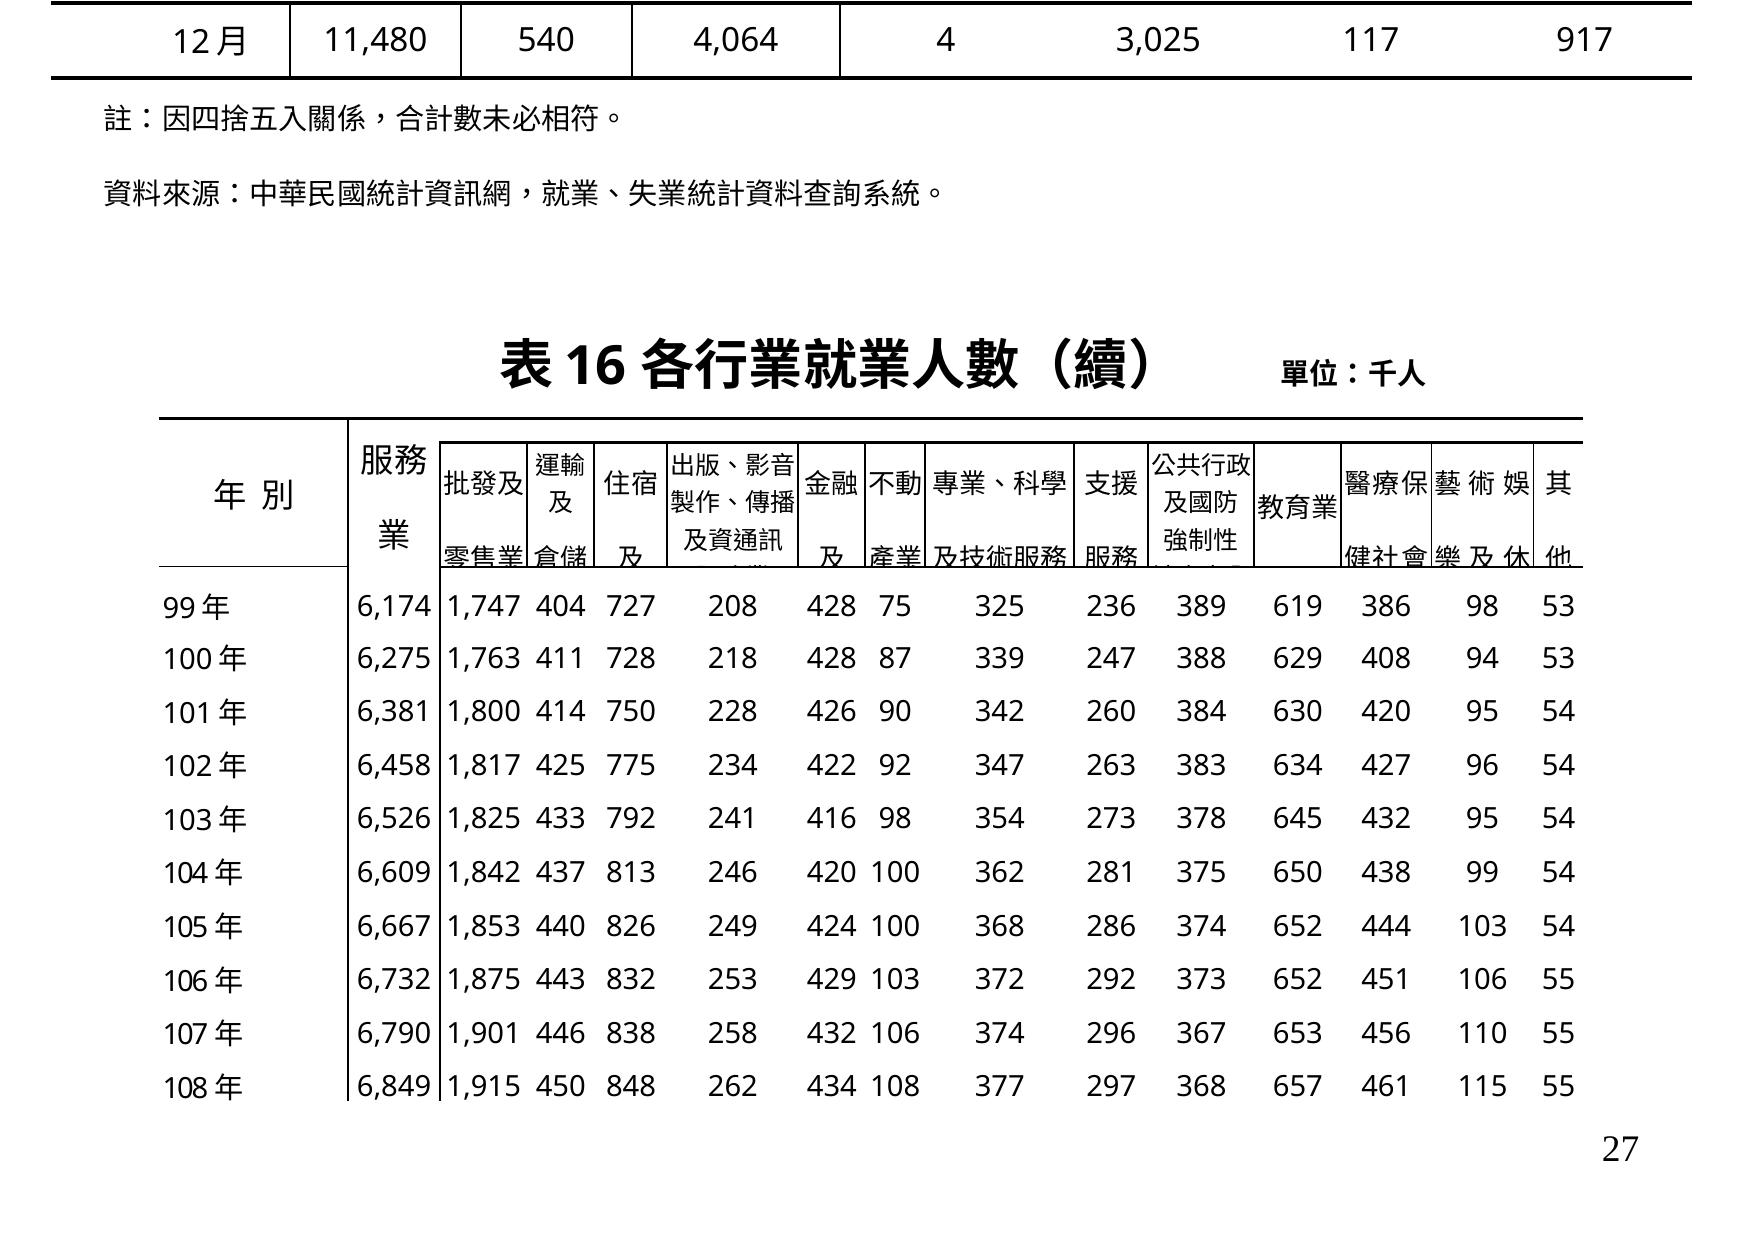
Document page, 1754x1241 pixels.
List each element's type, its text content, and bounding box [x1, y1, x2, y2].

table_cell 426 [798, 673, 865, 727]
table_cell 273 [1074, 780, 1148, 834]
table_cell 416 [798, 780, 865, 834]
table_cell 1,842 [441, 834, 527, 887]
table_cell 專業、科學 及技術服務業 [926, 444, 1073, 566]
table_cell 247 [1074, 620, 1148, 673]
table_cell 103年 [159, 780, 347, 834]
table_cell 451 [1341, 941, 1431, 994]
table_cell 634 [1254, 727, 1341, 780]
table_cell 100 [865, 887, 925, 941]
table_cell 653 [1254, 994, 1341, 1048]
table_cell 362 [925, 834, 1074, 887]
table_cell 541 [1534, 673, 1583, 727]
table_cell 554 [1534, 994, 1583, 1048]
table_header 服務業 [349, 420, 440, 566]
table_cell 775 [594, 727, 667, 780]
table_cell 650 [1254, 834, 1341, 887]
table_cell 260 [1074, 673, 1148, 727]
table_cell 108年 [159, 1048, 347, 1101]
table_cell 234 [667, 727, 798, 780]
table_cell 運輸及 倉儲業 [528, 444, 593, 566]
table_cell 住宿及 餐飲業 [595, 444, 666, 566]
table_cell 408 [1341, 620, 1431, 673]
table_cell 4 [841, 5, 1052, 76]
table_cell 339 [925, 620, 1074, 673]
table_cell 557 [1534, 1048, 1583, 1101]
table_header [440, 420, 1583, 441]
table_cell 6,458 [349, 727, 439, 780]
table_cell 253 [667, 941, 798, 994]
table_cell 教育業 [1255, 444, 1340, 566]
table_cell 98 [1431, 568, 1533, 619]
table_cell 1,747 [441, 568, 527, 619]
table_cell 420 [1341, 673, 1431, 727]
text 資料來源：中華民國統計資訊網，就業、失業統計資料查詢系統。 [103, 154, 1639, 229]
table_cell 支援 服務業 [1075, 444, 1147, 566]
table_cell 6,381 [349, 673, 439, 727]
table_cell 11,480 [291, 5, 460, 76]
table_cell 117 [1264, 5, 1477, 76]
table_cell 450 [527, 1048, 594, 1101]
table_cell 1,817 [441, 727, 527, 780]
table_cell 106 [1431, 941, 1533, 994]
text 註：因四捨五入關係，合計數未必相符。 [103, 80, 1639, 154]
table_cell 1,915 [441, 1048, 527, 1101]
table_cell 354 [925, 780, 1074, 834]
table_cell 374 [1148, 887, 1254, 941]
table_cell 629 [1254, 620, 1341, 673]
table_cell 437 [527, 834, 594, 887]
table_cell 100 [865, 834, 925, 887]
table_cell 公共行政 及國防 強制性 社會安全 [1149, 444, 1253, 566]
table_cell 1,853 [441, 887, 527, 941]
table_cell 95 [1431, 780, 1533, 834]
table_cell 其他 [1534, 444, 1583, 566]
table_cell 434 [798, 1048, 865, 1101]
table_cell 917 [1477, 5, 1692, 76]
table_cell 443 [527, 941, 594, 994]
table_cell 377 [925, 1048, 1074, 1101]
table_cell 420 [798, 834, 865, 887]
table_cell 440 [527, 887, 594, 941]
table_cell 1,901 [441, 994, 527, 1048]
table_cell 342 [925, 673, 1074, 727]
table_cell 6,174 [349, 566, 439, 619]
table_cell 438 [1341, 834, 1431, 887]
table_cell 422 [798, 727, 865, 780]
table_cell 404 [527, 568, 594, 619]
table_cell 110 [1431, 994, 1533, 1048]
subtitle 表16 各行業就業人數（續） 單位：千人 [103, 304, 1639, 417]
table_cell 543 [1534, 780, 1583, 834]
table_cell 427 [1341, 727, 1431, 780]
table_cell 90 [865, 673, 925, 727]
table_cell 75 [865, 568, 925, 619]
table_cell 832 [594, 941, 667, 994]
table_cell 228 [667, 673, 798, 727]
table_cell 出版、影音 製作、傳播 及資通訊 服務業 [668, 444, 797, 566]
table_cell 750 [594, 673, 667, 727]
table_cell 4,064 [633, 5, 839, 76]
table_cell 96 [1431, 727, 1533, 780]
table_cell 368 [1148, 1048, 1254, 1101]
table_cell 532 [1534, 568, 1583, 619]
table_cell 547 [1534, 887, 1583, 941]
table_cell 107年 [159, 994, 347, 1048]
table_cell 429 [798, 941, 865, 994]
table_cell 1,800 [441, 673, 527, 727]
table_cell 12月 [51, 5, 289, 76]
table_cell 619 [1254, 568, 1341, 619]
table_cell 92 [865, 727, 925, 780]
table_cell 378 [1148, 780, 1254, 834]
table_cell 286 [1074, 887, 1148, 941]
table_cell 296 [1074, 994, 1148, 1048]
table_cell 630 [1254, 673, 1341, 727]
table_cell 657 [1254, 1048, 1341, 1101]
table_cell 428 [798, 568, 865, 619]
table_cell 6,667 [349, 887, 439, 941]
table_cell 384 [1148, 673, 1254, 727]
table_cell 652 [1254, 941, 1341, 994]
table_cell 262 [667, 1048, 798, 1101]
table_cell 373 [1148, 941, 1254, 994]
table_cell 456 [1341, 994, 1431, 1048]
table_cell 281 [1074, 834, 1148, 887]
table_cell 414 [527, 673, 594, 727]
table_cell 246 [667, 834, 798, 887]
table_cell 645 [1254, 780, 1341, 834]
table_cell 425 [527, 727, 594, 780]
table_cell 99 [1431, 834, 1533, 887]
table_cell 386 [1341, 568, 1431, 619]
table_cell 104年 [159, 834, 347, 887]
table_cell 103 [865, 941, 925, 994]
table_cell 258 [667, 994, 798, 1048]
table_cell 6,849 [349, 1048, 439, 1101]
table_cell 826 [594, 887, 667, 941]
table_cell 446 [527, 994, 594, 1048]
table_cell 101年 [159, 673, 347, 727]
table_cell 428 [798, 620, 865, 673]
table_cell 433 [527, 780, 594, 834]
table_cell 105年 [159, 887, 347, 941]
table_cell 727 [594, 568, 667, 619]
table_cell 218 [667, 620, 798, 673]
table_cell 95 [1431, 673, 1533, 727]
table_cell 432 [1341, 780, 1431, 834]
table_cell 115 [1431, 1048, 1533, 1101]
table_cell 347 [925, 727, 1074, 780]
table_cell 金融及 保險業 [799, 444, 864, 566]
table_cell 368 [925, 887, 1074, 941]
table_cell 389 [1148, 568, 1254, 619]
table_cell 102年 [159, 727, 347, 780]
table_cell 325 [925, 568, 1074, 619]
table_cell 236 [1074, 568, 1148, 619]
table_cell 1,763 [441, 620, 527, 673]
table_cell 374 [925, 994, 1074, 1048]
table_cell 813 [594, 834, 667, 887]
table_cell 106年 [159, 941, 347, 994]
table_cell 1,875 [441, 941, 527, 994]
table_cell 848 [594, 1048, 667, 1101]
table_cell 292 [1074, 941, 1148, 994]
table_cell 728 [594, 620, 667, 673]
table_cell 551 [1534, 941, 1583, 994]
table_cell 375 [1148, 834, 1254, 887]
table_cell 249 [667, 887, 798, 941]
table_cell 792 [594, 780, 667, 834]
table_cell 546 [1534, 834, 1583, 887]
table_cell 3,025 [1052, 5, 1264, 76]
table_cell 6,609 [349, 834, 439, 887]
table_cell 1,825 [441, 780, 527, 834]
table_cell 100年 [159, 620, 347, 673]
table_cell 241 [667, 780, 798, 834]
table_cell 838 [594, 994, 667, 1048]
table_cell 批發及 零售業 [441, 444, 526, 566]
table_cell 461 [1341, 1048, 1431, 1101]
table_cell 263 [1074, 727, 1148, 780]
table_cell 6,732 [349, 941, 439, 994]
table_cell 87 [865, 620, 925, 673]
table_cell 444 [1341, 887, 1431, 941]
table_cell 432 [798, 994, 865, 1048]
table_cell 383 [1148, 727, 1254, 780]
table_header 年 別 [159, 420, 347, 566]
table_cell 652 [1254, 887, 1341, 941]
table_cell 不動 產業 [866, 444, 924, 566]
table_cell 388 [1148, 620, 1254, 673]
table_cell 536 [1534, 620, 1583, 673]
table_cell 540 [462, 5, 631, 76]
table_cell 醫療保健社會工作服務業 [1342, 444, 1431, 566]
table_cell 297 [1074, 1048, 1148, 1101]
table_cell 367 [1148, 994, 1254, 1048]
table_cell 94 [1431, 620, 1533, 673]
table_cell 541 [1534, 727, 1583, 780]
table_cell 411 [527, 620, 594, 673]
table_cell 藝術娛樂及休閒服務業 [1432, 444, 1533, 566]
table_cell 208 [667, 568, 798, 619]
table_cell 372 [925, 941, 1074, 994]
table_cell 424 [798, 887, 865, 941]
table_cell 6,526 [349, 780, 439, 834]
table_cell 106 [865, 994, 925, 1048]
table_cell 6,275 [349, 620, 439, 673]
table_cell 98 [865, 780, 925, 834]
table_cell 108 [865, 1048, 925, 1101]
table_cell 103 [1431, 887, 1533, 941]
table_cell 6,790 [349, 994, 439, 1048]
table_cell 99年 [159, 567, 347, 619]
